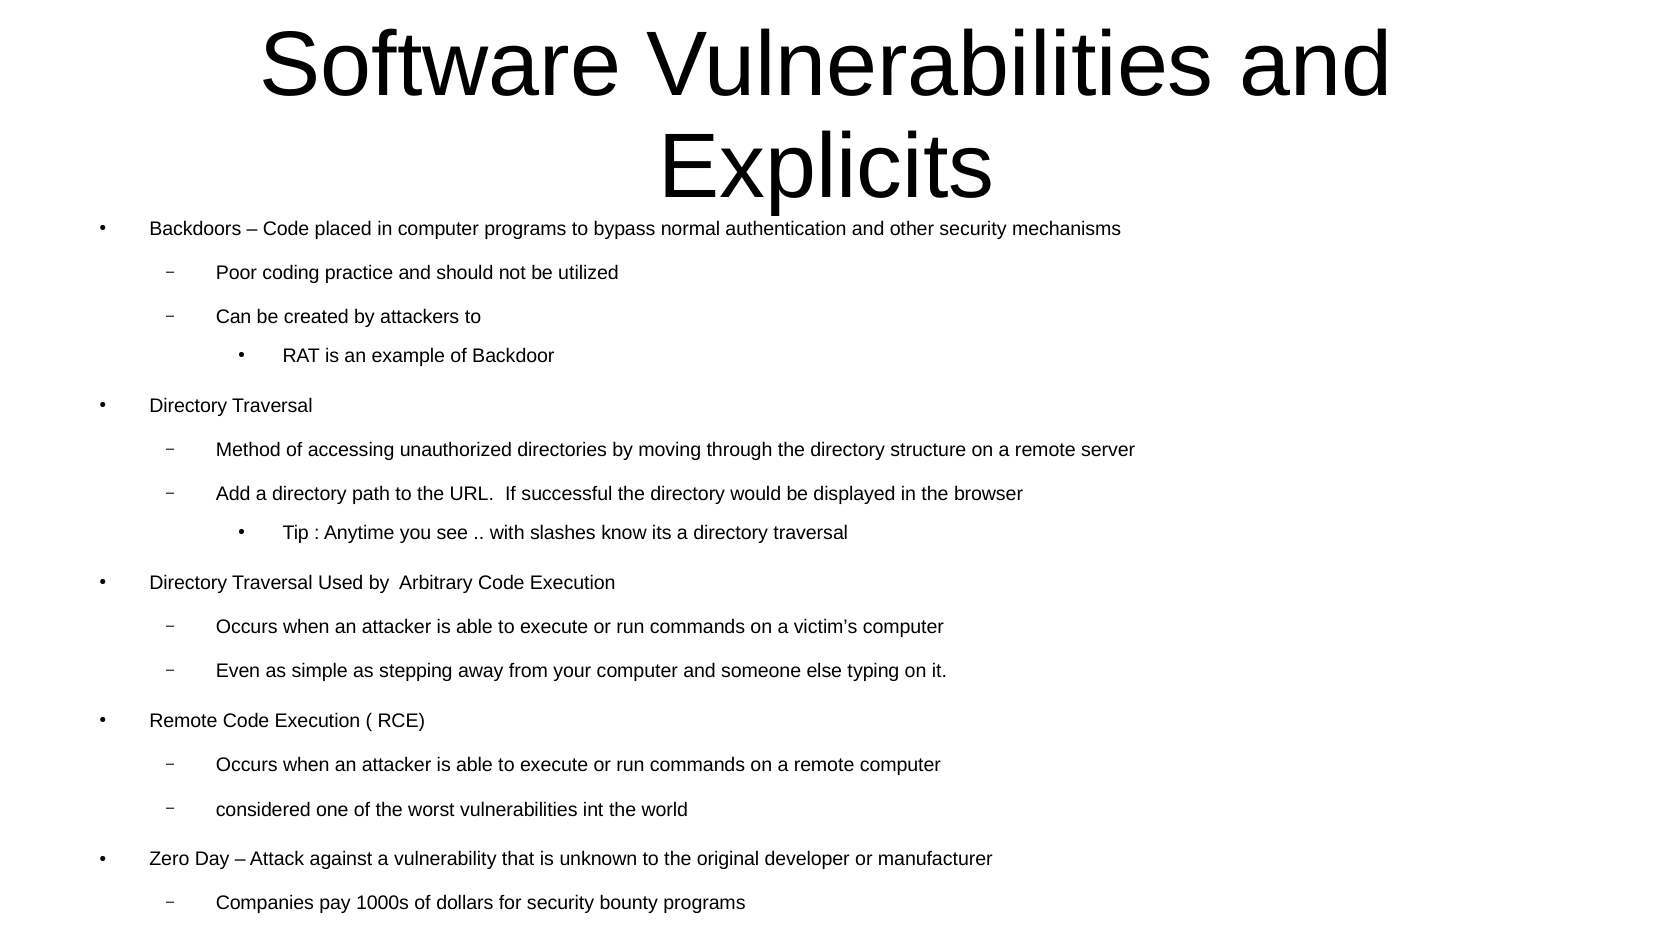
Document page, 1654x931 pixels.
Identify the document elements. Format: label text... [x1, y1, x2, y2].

list Backdoors – Code placed in computer programs to bypass normal authentication and other security mechanisms Poor coding practice and should not be utilized Can be created by attackers to RAT is an example of Backdoor Directory Traversal Method of accessing unauthorized directories by moving through the directory structure on a remote server Add a directory path to the URL. If successful the directory would be displayed in the browser Tip : Anytime you see .. with slashes know its a directory traversal Directory Traversal Used by Arbitrary Code Execution Occurs when an attacker is able to execute or run commands on a victim’s computer Even as simple as stepping away from your computer and someone else typing on it. Remote Code Execution ( RCE) Occurs when an attacker is able to execute or run commands on a remote computer considered one of the worst vulnerabilities int the world Zero Day – Attack against a vulnerability that is unknown to the original developer or manufacturer Companies pay 1000s of dollars for security bounty programs [82, 217, 1636, 916]
title Software Vulnerabilities and Explicits [82, 12, 1571, 217]
